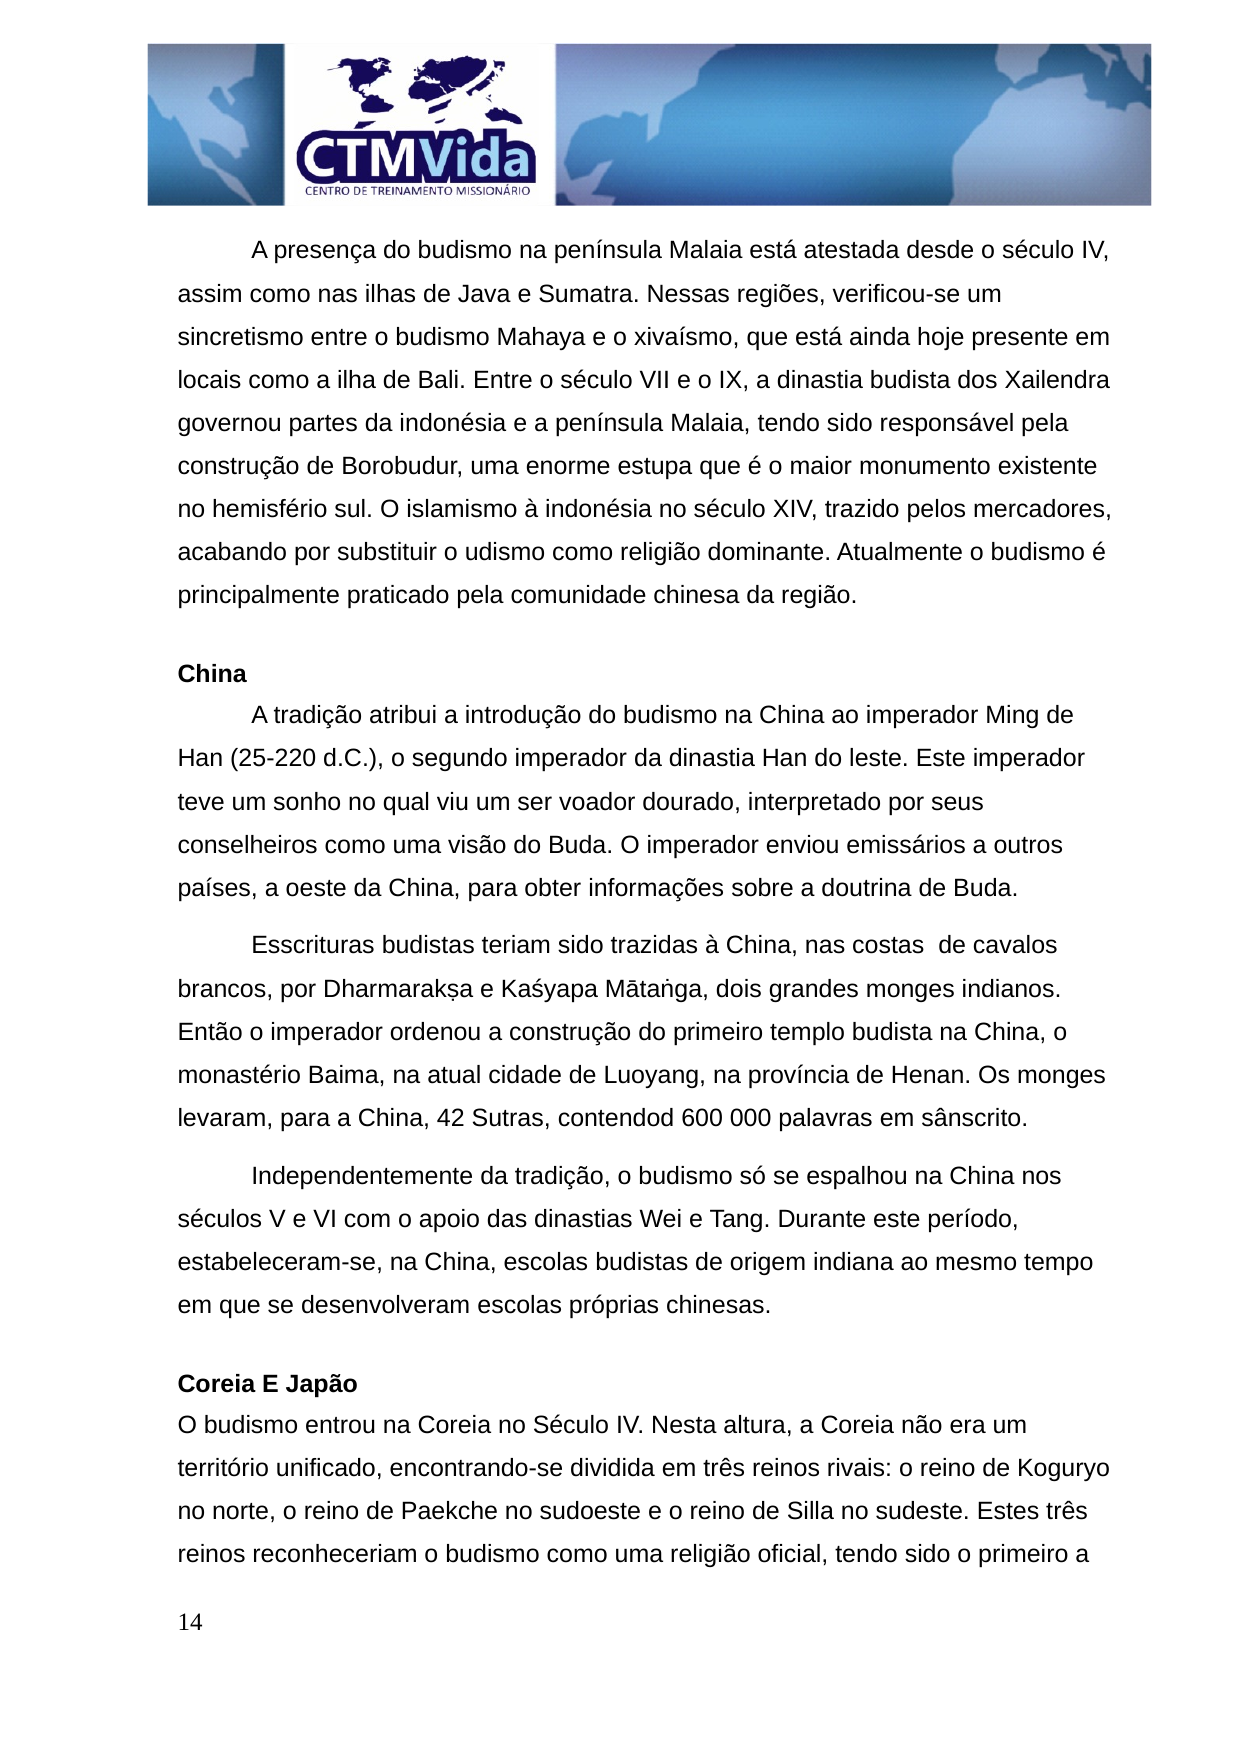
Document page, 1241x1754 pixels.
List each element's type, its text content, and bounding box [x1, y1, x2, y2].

subtitle China [177, 659, 1122, 688]
text A tradição atribui a introdução do budismo na China ao imperador Ming de Han (25-220 d.C.), o segundo imperador da dinastia Han do leste. Este imperador teve um sonho no qual viu um ser voador dourado, interpretado por seus conselheiros como uma visão do Buda. O imperador enviou emissários a outros países, a oeste da China, para obter informações sobre a doutrina de Buda. [177, 700, 1122, 901]
subtitle Coreia e Japão [177, 1368, 1122, 1397]
text Esscrituras budistas teriam sido trazidas à China, nas costas de cavalos brancos, por Dharmarakṣa e Kaśyapa Mātaṅga, dois grandes monges indianos. Então o imperador ordenou a construção do primeiro templo budista na China, o monastério Baima, na atual cidade de Luoyang, na província de Henan. Os monges levaram, para a China, 42 Sutras, contendod 600 000 palavras em sânscrito. [177, 930, 1122, 1132]
text Independentemente da tradição, o budismo só se espalhou na China nos séculos V e VI com o apoio das dinastias Wei e Tang. Durante este período, estabeleceram-se, na China, escolas budistas de origem indiana ao mesmo tempo em que se desenvolveram escolas próprias chinesas. [177, 1161, 1122, 1319]
text A presença do budismo na península Malaia está atestada desde o século IV, assim como nas ilhas de Java e Sumatra. Nessas regiões, verificou-se um sincretismo entre o budismo Mahaya e o xivaísmo, que está ainda hoje presente em locais como a ilha de Bali. Entre o século VII e o IX, a dinastia budista dos Xailendra governou partes da indonésia e a península Malaia, tendo sido responsável pela construção de Borobudur, uma enorme estupa que é o maior monumento existente no hemisfério sul. O islamismo à indonésia no século XIV, trazido pelos mercadores, acabando por substituir o udismo como religião dominante. Atualmente o budismo é principalmente praticado pela comunidade chinesa da região. [177, 235, 1122, 609]
text O budismo entrou na Coreia no Século IV. Nesta altura, a Coreia não era um território unificado, encontrando-se dividida em três reinos rivais: o reino de Koguryo no norte, o reino de Paekche no sudoeste e o reino de Silla no sudeste. Estes três reinos reconheceriam o budismo como uma religião oficial, tendo sido o primeiro a [177, 1410, 1122, 1568]
picture [147, 43, 1152, 206]
